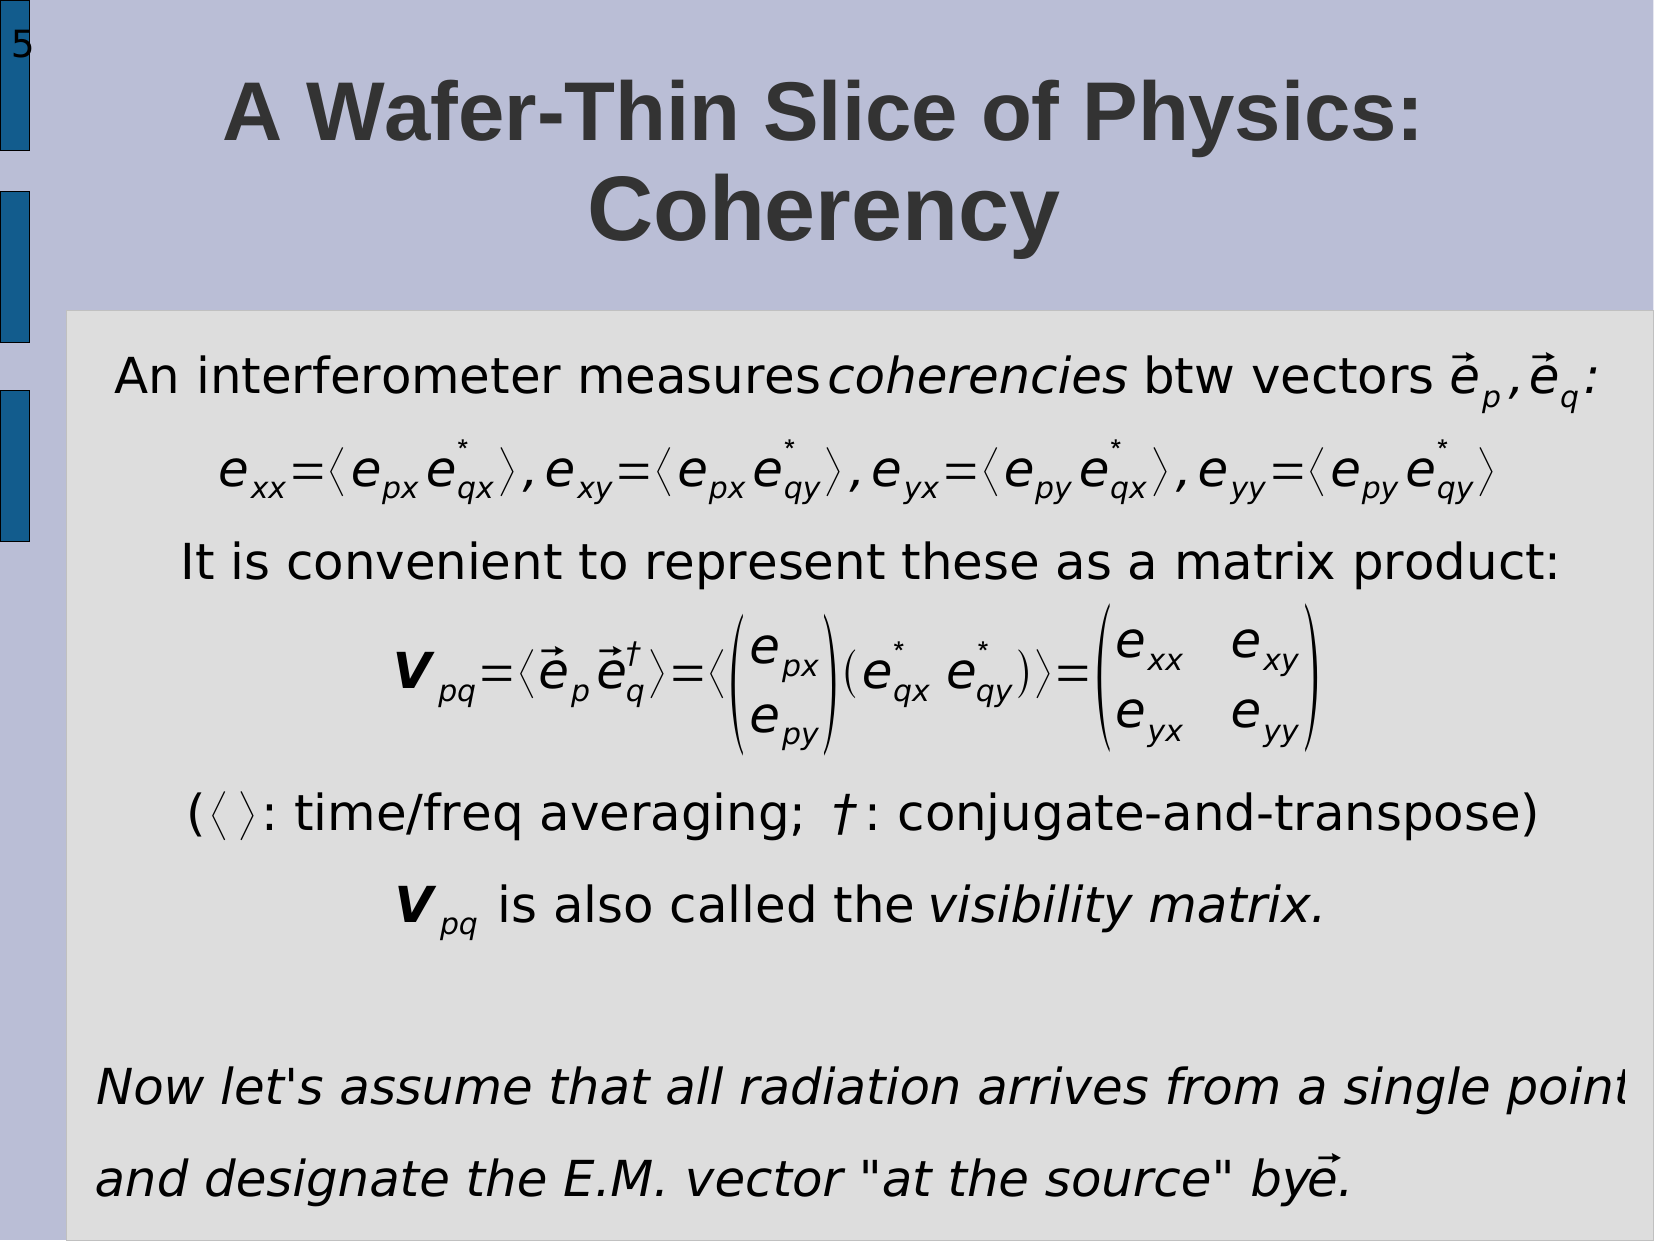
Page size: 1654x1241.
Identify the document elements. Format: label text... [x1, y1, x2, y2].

title A Wafer-Thin Slice of Physics: Coherency [118, 59, 1531, 267]
text_box [0, 15, 233, 89]
chart [88, 324, 1625, 1213]
